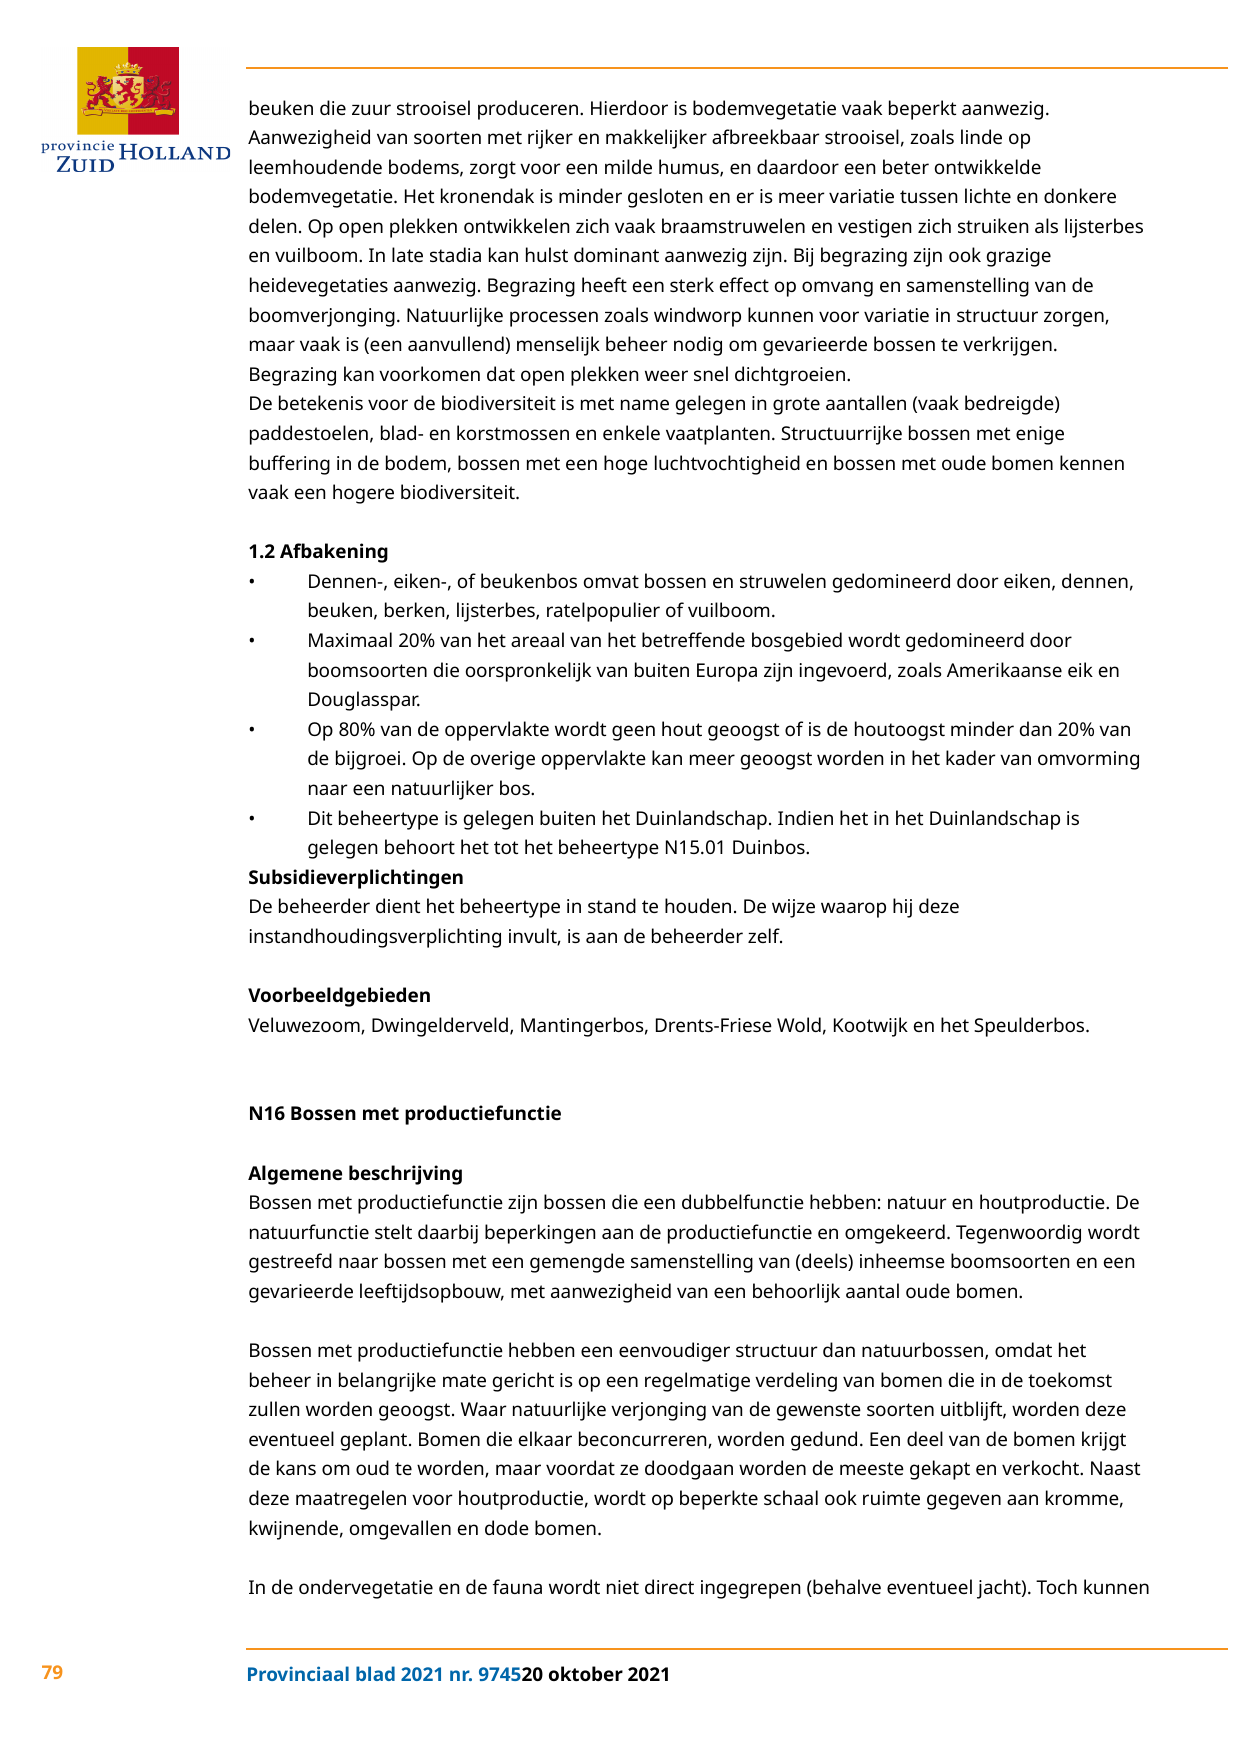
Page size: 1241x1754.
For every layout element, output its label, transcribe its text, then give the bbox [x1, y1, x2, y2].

list Dennen-, eiken-, of beukenbos omvat bossen en struwelen gedomineerd door eiken, dennen, beuken, berken, lijsterbes, ratelpopulier of vuilboom. [248, 568, 1152, 623]
text Voorbeeldgebieden [248, 982, 1152, 1008]
text N16 Bossen met productiefunctie [248, 1101, 1152, 1126]
text Bossen met productiefunctie zijn bossen die een dubbelfunctie hebben: natuur en houtproductie. De natuurfunctie stelt daarbij beperkingen aan de productiefunctie en omgekeerd. Tegenwoordig wordt gestreefd naar bossen met een gemengde samenstelling van (deels) inheemse boomsoorten en een gevarieerde leeftijdsopbouw, met aanwezigheid van een behoorlijk aantal oude bomen. [248, 1189, 1152, 1304]
list Op 80% van de oppervlakte wordt geen hout geoogst of is de houtoogst minder dan 20% van de bijgroei. Op de overige oppervlakte kan meer geoogst worden in het kader van omvorming naar een natuurlijker bos. [248, 716, 1152, 801]
text De betekenis voor de biodiversiteit is met name gelegen in grote aantallen (vaak bedreigde) paddestoelen, blad- en korstmossen en enkele vaatplanten. Structuurrijke bossen met enige buffering in de bodem, bossen met een hoge luchtvochtigheid en bossen met oude bomen kennen vaak een hogere biodiversiteit. [248, 391, 1152, 505]
text De beheerder dient het beheertype in stand te houden. De wijze waarop hij deze instandhoudingsverplichting invult, is aan de beheerder zelf. [248, 893, 1152, 949]
picture [41, 47, 231, 172]
text Veluwezoom, Dwingelderveld, Mantingerbos, Drents-Friese Wold, Kootwijk en het Speulderbos. [248, 1012, 1152, 1038]
text beuken die zuur strooisel produceren. Hierdoor is bodemvegetatie vaak beperkt aanwezig. Aanwezigheid van soorten met rijker en makkelijker afbreekbaar strooisel, zoals linde op leemhoudende bodems, zorgt voor een milde humus, en daardoor een beter ontwikkelde bodemvegetatie. Het kronendak is minder gesloten en er is meer variatie tussen lichte en donkere delen. Op open plekken ontwikkelen zich vaak braamstruwelen en vestigen zich struiken als lijsterbes en vuilboom. In late stadia kan hulst dominant aanwezig zijn. Bij begrazing zijn ook grazige heidevegetaties aanwezig. Begrazing heeft een sterk effect op omvang en samenstelling van de boomverjonging. Natuurlijke processen zoals windworp kunnen voor variatie in structuur zorgen, maar vaak is (een aanvullend) menselijk beheer nodig om gevarieerde bossen te verkrijgen. Begrazing kan voorkomen dat open plekken weer snel dichtgroeien. [248, 95, 1152, 387]
list Dit beheertype is gelegen buiten het Duinlandschap. Indien het in het Duinlandschap is gelegen behoort het tot het beheertype N15.01 Duinbos. [248, 805, 1152, 860]
text Subsidieverplichtingen [248, 864, 1152, 890]
list Maximaal 20% van het areaal van het betreffende bosgebied wordt gedomineerd door boomsoorten die oorspronkelijk van buiten Europa zijn ingevoerd, zoals Amerikaanse eik en Douglasspar. [248, 627, 1152, 712]
text Bossen met productiefunctie hebben een eenvoudiger structuur dan natuurbossen, omdat het beheer in belangrijke mate gericht is op een regelmatige verdeling van bomen die in de toekomst zullen worden geoogst. Waar natuurlijke verjonging van de gewenste soorten uitblijft, worden deze eventueel geplant. Bomen die elkaar beconcurreren, worden gedund. Een deel van de bomen krijgt de kans om oud te worden, maar voordat ze doodgaan worden de meeste gekapt en verkocht. Naast deze maatregelen voor houtproductie, wordt op beperkte schaal ook ruimte gegeven aan kromme, kwijnende, omgevallen en dode bomen. [248, 1337, 1152, 1541]
text In de ondervegetatie en de fauna wordt niet direct ingegrepen (behalve eventueel jacht). Toch kunnen [248, 1574, 1152, 1600]
text Algemene beschrijving [248, 1160, 1152, 1186]
text 1.2 Afbakening [248, 538, 1152, 564]
